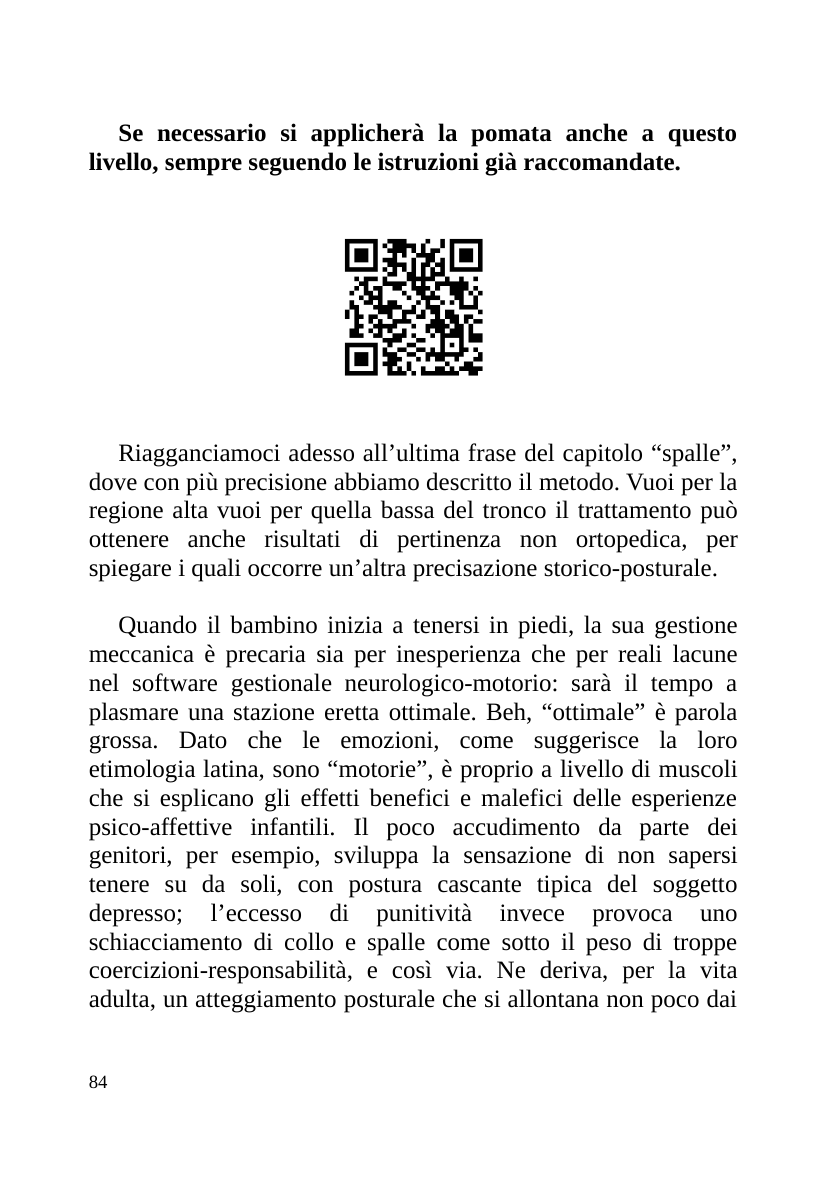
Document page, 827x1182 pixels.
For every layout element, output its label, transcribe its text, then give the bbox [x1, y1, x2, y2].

text Riagganciamoci adesso all’ultima frase del capitolo “spalle”, dove con più precisione abbiamo descritto il metodo. Vuoi per la regione alta vuoi per quella bassa del tronco il trattamento può ottenere anche risultati di pertinenza non ortopedica, per spiegare i quali occorre un’altra precisazione storico-posturale. [88, 438, 738, 582]
text Se necessario si applicherà la pomata anche a questo livello, sempre seguendo le istruzioni già raccomandate. [88, 118, 738, 176]
picture [339, 233, 488, 381]
text Quando il bambino inizia a tenersi in piedi, la sua gestione meccanica è precaria sia per inesperienza che per reali lacune nel software gestionale neurologico-motorio: sarà il tempo a plasmare una stazione eretta ottimale. Beh, “ottimale” è parola grossa. Dato che le emozioni, come suggerisce la loro etimologia latina, sono “motorie”, è proprio a livello di muscoli che si esplicano gli effetti benefici e malefici delle esperienze psico-affettive infantili. Il poco accudimento da parte dei genitori, per esempio, sviluppa la sensazione di non sapersi tenere su da soli, con postura cascante tipica del soggetto depresso; l’eccesso di punitività invece provoca uno schiacciamento di collo e spalle come sotto il peso di troppe coercizioni-responsabilità, e così via. Ne deriva, per la vita adulta, un atteggiamento posturale che si allontana non poco dai [88, 611, 738, 1013]
